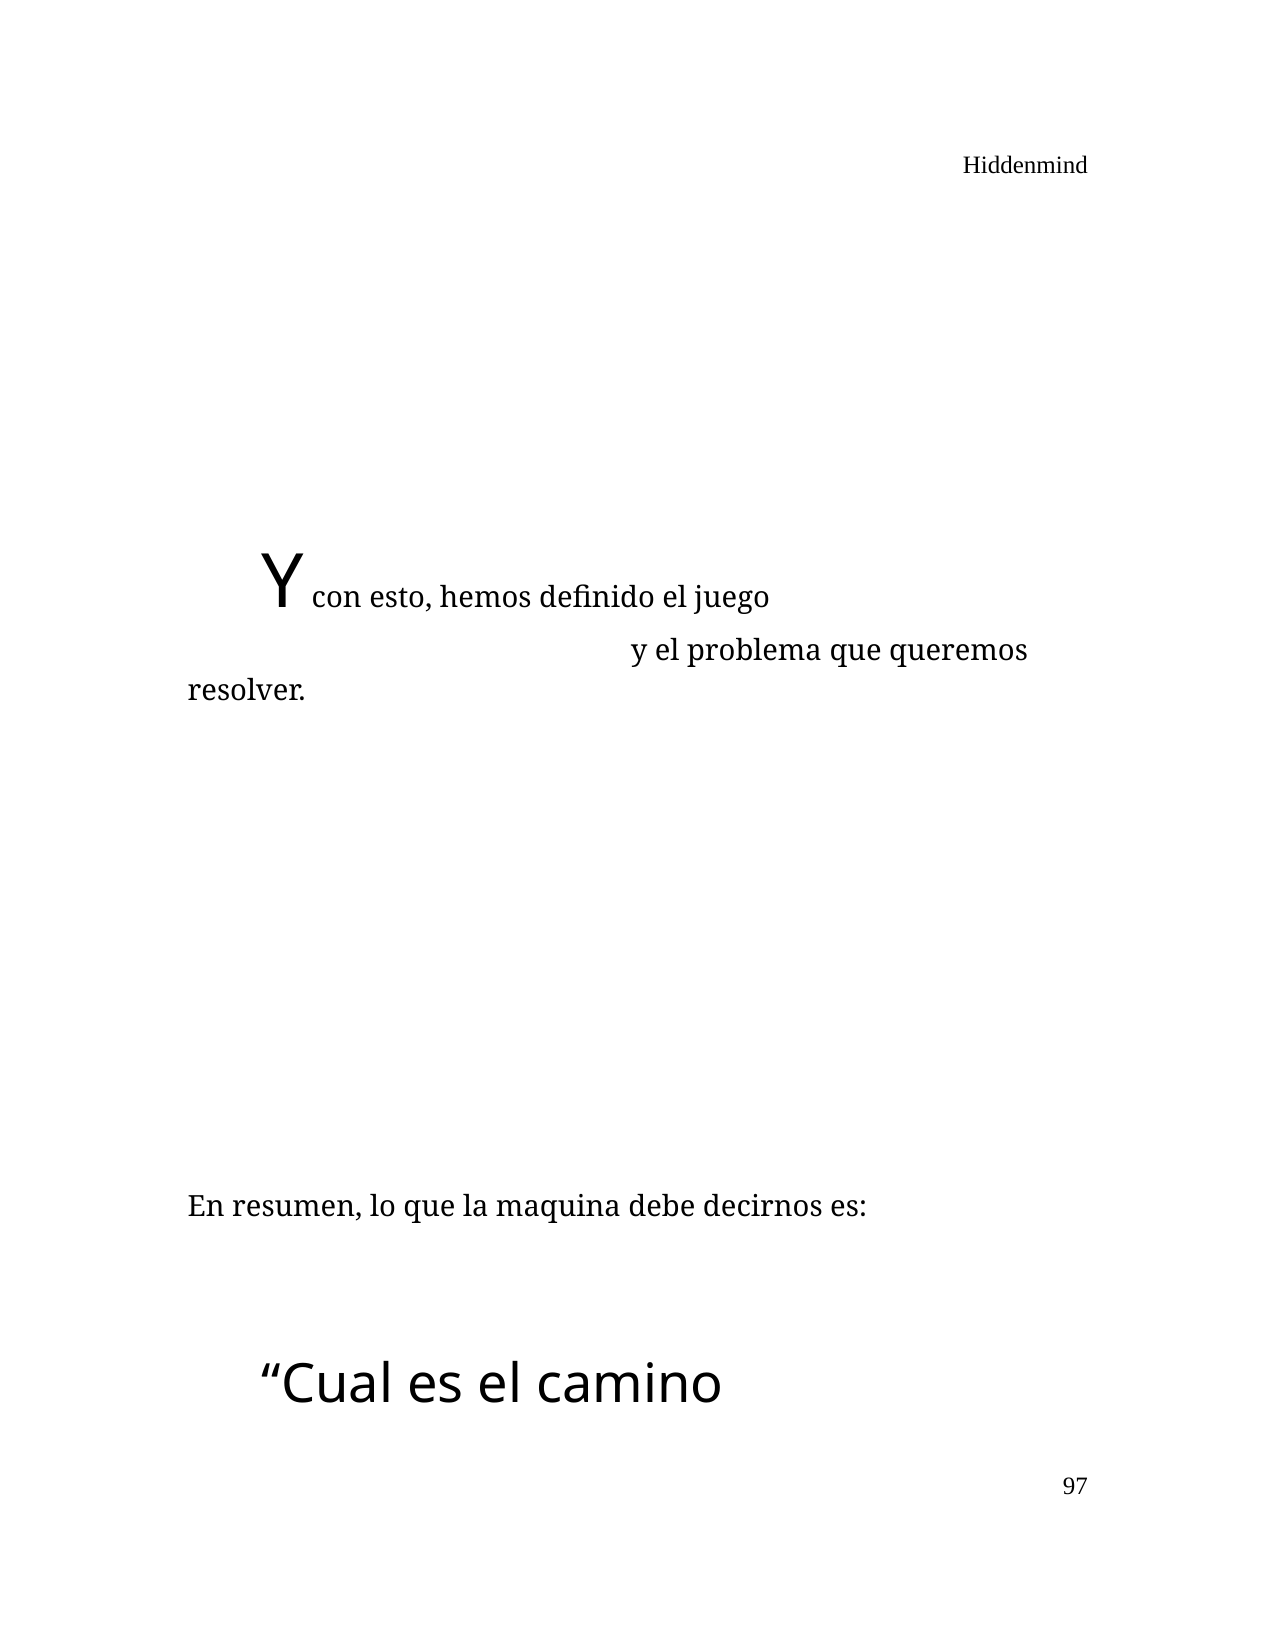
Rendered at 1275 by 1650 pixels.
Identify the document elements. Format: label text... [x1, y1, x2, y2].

text y el problema que queremos resolver. [187, 630, 1087, 709]
text “Cual es el camino [187, 1344, 1087, 1418]
text Y con esto, hemos definido el juego [187, 527, 1087, 630]
text En resumen, lo que la maquina debe decirnos es: [187, 1185, 1087, 1225]
